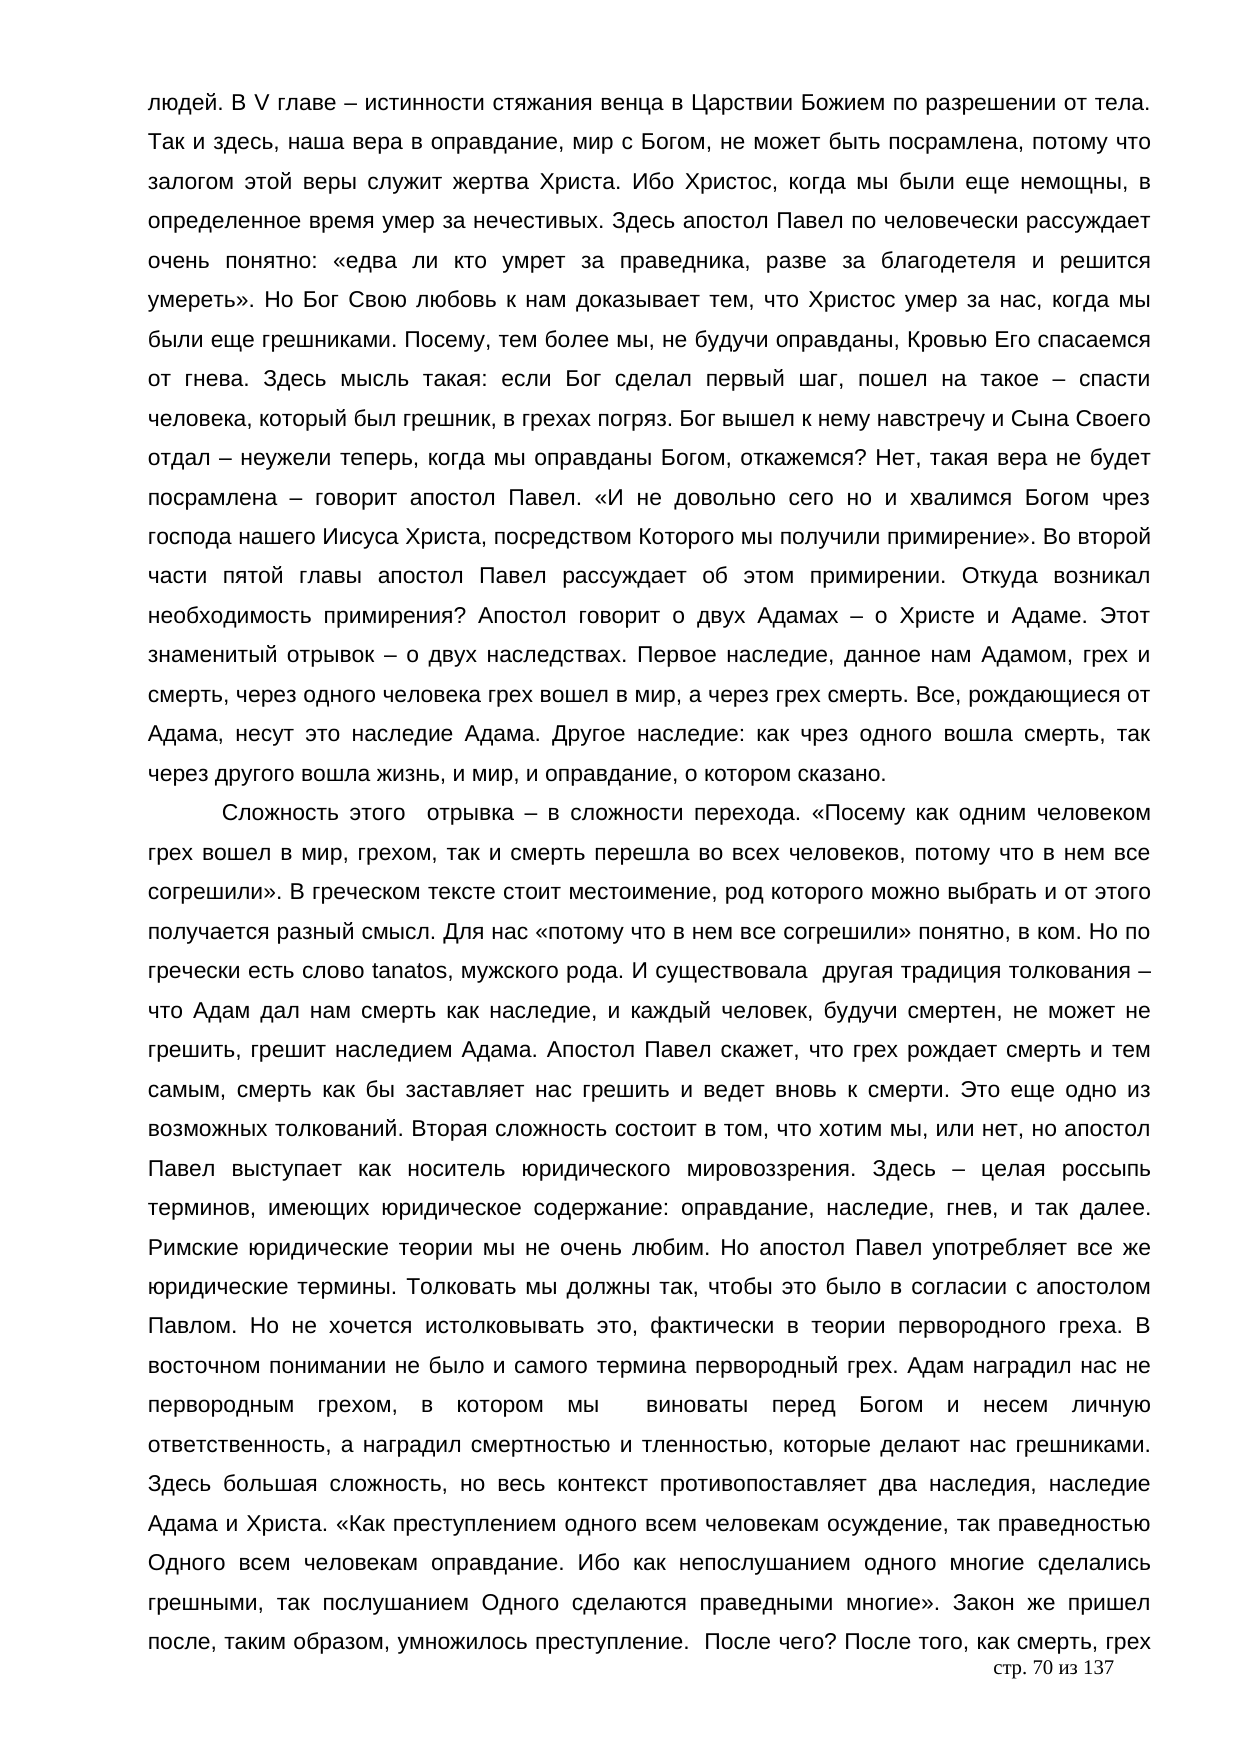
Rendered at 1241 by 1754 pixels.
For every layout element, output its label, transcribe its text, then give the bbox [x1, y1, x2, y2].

text Сложность этого отрывка – в сложности перехода. «Посему как одним человеком грех вошел в мир, грехом, так и смерть перешла во всех человеков, потому что в нем все согрешили». В греческом тексте стоит местоимение, род которого можно выбрать и от этого получается разный смысл. Для нас «потому что в нем все согрешили» понятно, в ком. Но по гречески есть слово tanatos, мужского рода. И существовала другая традиция толкования – что Адам дал нам смерть как наследие, и каждый человек, будучи смертен, не может не грешить, грешит наследием Адама. Апостол Павел скажет, что грех рождает смерть и тем самым, смерть как бы заставляет нас грешить и ведет вновь к смерти. Это еще одно из возможных толкований. Вторая сложность состоит в том, что хотим мы, или нет, но апостол Павел выступает как носитель юридического мировоззрения. Здесь – целая россыпь терминов, имеющих юридическое содержание: оправдание, наследие, гнев, и так далее. Римские юридические теории мы не очень любим. Но апостол Павел употребляет все же юридические термины. Толковать мы должны так, чтобы это было в согласии с апостолом Павлом. Но не хочется истолковывать это, фактически в теории первородного греха. В восточном понимании не было и самого термина первородный грех. Адам наградил нас не первородным грехом, в котором мы виноваты перед Богом и несем личную ответственность, а наградил смертностью и тленностью, которые делают нас грешниками. Здесь большая сложность, но весь контекст противопоставляет два наследия, наследие Адама и Христа. «Как преступлением одного всем человекам осуждение, так праведностью Одного всем человекам оправдание. Ибо как непослушанием одного многие сделались грешными, так послушанием Одного сделаются праведными многие». Закон же пришел после, таким образом, умножилось преступление. После чего? После того, как смерть, грех [148, 799, 1152, 1655]
text людей. В V главе – истинности стяжания венца в Царствии Божием по разрешении от тела. Так и здесь, наша вера в оправдание, мир с Богом, не может быть посрамлена, потому что залогом этой веры служит жертва Христа. Ибо Христос, когда мы были еще немощны, в определенное время умер за нечестивых. Здесь апостол Павел по человечески рассуждает очень понятно: «едва ли кто умрет за праведника, разве за благодетеля и решится умереть». Но Бог Свою любовь к нам доказывает тем, что Христос умер за нас, когда мы были еще грешниками. Посему, тем более мы, не будучи оправданы, Кровью Его спасаемся от гнева. Здесь мысль такая: если Бог сделал первый шаг, пошел на такое – спасти человека, который был грешник, в грехах погряз. Бог вышел к нему навстречу и Сына Своего отдал – неужели теперь, когда мы оправданы Богом, откажемся? Нет, такая вера не будет посрамлена – говорит апостол Павел. «И не довольно сего но и хвалимся Богом чрез господа нашего Иисуса Христа, посредством Которого мы получили примирение». Во второй части пятой главы апостол Павел рассуждает об этом примирении. Откуда возникал необходимость примирения? Апостол говорит о двух Адамах – о Христе и Адаме. Этот знаменитый отрывок – о двух наследствах. Первое наследие, данное нам Адамом, грех и смерть, через одного человека грех вошел в мир, а через грех смерть. Все, рождающиеся от Адама, несут это наследие Адама. Другое наследие: как чрез одного вошла смерть, так через другого вошла жизнь, и мир, и оправдание, о котором сказано. [148, 89, 1152, 786]
